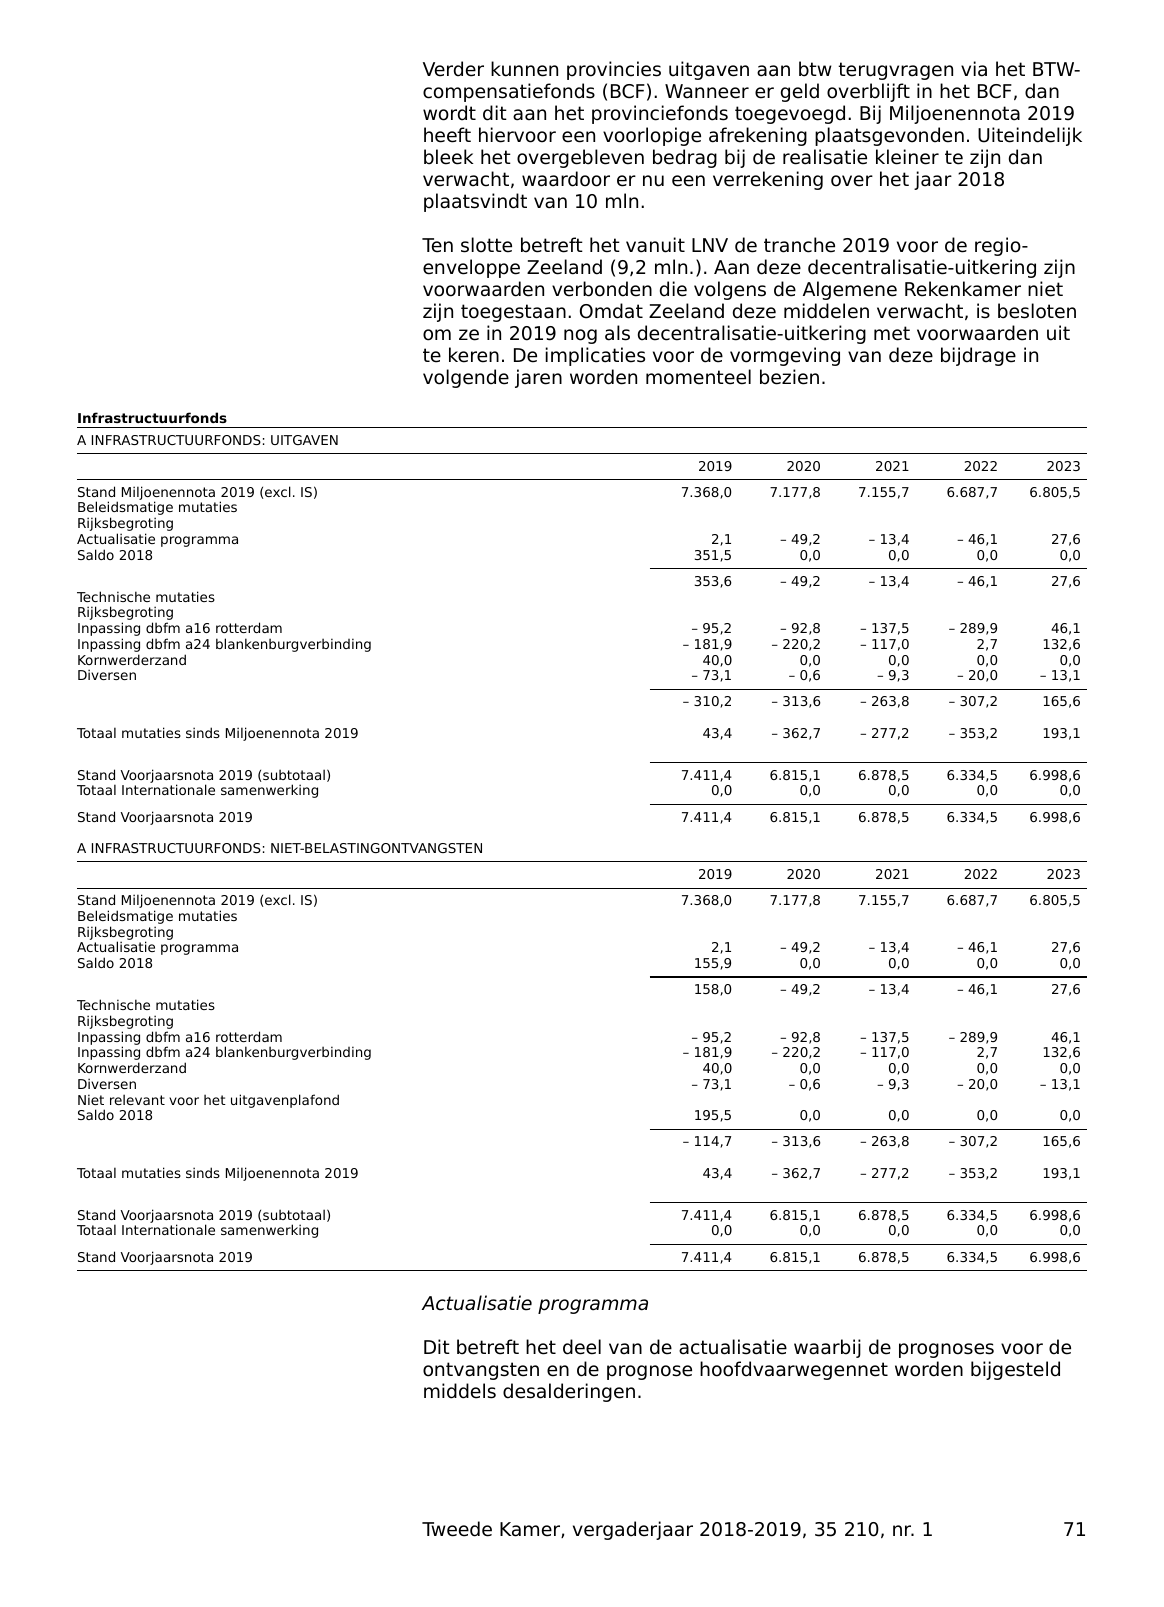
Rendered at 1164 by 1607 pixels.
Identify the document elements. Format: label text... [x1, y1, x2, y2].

table_cell 6.998,6 [1004, 1203, 1087, 1223]
table_cell Kornwerderzand [77, 1061, 649, 1077]
table_cell – 46,1 [915, 978, 1004, 998]
table_cell Stand Voorjaarsnota 2019 (subtotaal) [77, 1202, 649, 1223]
table_cell 46,1 [1004, 1029, 1087, 1045]
table_cell Totaal Internationale samenwerking [77, 1223, 649, 1244]
table_cell 6.878,5 [827, 763, 915, 783]
subtitle Actualisatie programma [422, 1293, 1087, 1315]
table_cell 2022 [915, 862, 1004, 887]
table_cell – 13,4 [827, 569, 915, 589]
table_cell [77, 741, 649, 762]
table_cell [650, 710, 738, 726]
table_cell [77, 1181, 649, 1202]
table_cell [915, 605, 1004, 621]
table_cell [738, 825, 827, 841]
table_cell 0,0 [738, 1061, 827, 1077]
table_cell 27,6 [1004, 532, 1087, 547]
table_cell [1004, 1014, 1087, 1029]
table_cell 0,0 [650, 783, 738, 804]
table_cell [1004, 710, 1087, 726]
table_cell – 307,2 [915, 690, 1004, 710]
table_cell Stand Miljoenennota 2019 (excl. IS) [77, 480, 649, 500]
table_cell 6.815,1 [738, 1203, 827, 1223]
text Verder kunnen provincies uitgaven aan btw terugvragen via het BTW-compensatiefonds (BCF). Wanneer er geld overblijft in het BCF, dan wordt dit aan het provinciefonds toegevoegd. Bij Miljoenennota 2019 heeft hiervoor een voorlopige afrekening plaatsgevonden. Uiteindelijk bleek het overgebleven bedrag bij de realisatie kleiner te zijn dan verwacht, waardoor er nu een verrekening over het jaar 2018 plaatsvindt van 10 mln. [422, 59, 1087, 213]
table_cell – 9,3 [827, 668, 915, 688]
table_cell 0,0 [738, 652, 827, 668]
table_cell 2,1 [650, 940, 738, 956]
table_cell – 353,2 [915, 1166, 1004, 1181]
table_cell – 73,1 [650, 668, 738, 688]
table_cell [650, 1014, 738, 1029]
table_cell Rijksbegroting [77, 605, 649, 621]
table_cell [915, 925, 1004, 940]
table_cell 351,5 [650, 548, 738, 568]
table_cell 40,0 [650, 1061, 738, 1077]
table_cell [827, 516, 915, 532]
table_cell [827, 1014, 915, 1029]
table_cell 193,1 [1004, 726, 1087, 741]
table_cell Totaal mutaties sinds Miljoenennota 2019 [77, 1166, 649, 1181]
table_cell 6.815,1 [738, 805, 827, 825]
table_cell – 114,7 [650, 1130, 738, 1150]
table_cell Rijksbegroting [77, 516, 649, 532]
table_cell [650, 1150, 738, 1166]
table_cell [827, 925, 915, 940]
table_cell 2023 [1004, 454, 1087, 479]
table_cell 7.155,7 [827, 480, 915, 500]
table_cell [738, 925, 827, 940]
table_cell 7.368,0 [650, 889, 738, 909]
table_cell [1004, 589, 1087, 605]
table_cell Inpassing dbfm a24 blankenburgverbinding [77, 637, 649, 652]
table_cell [738, 998, 827, 1014]
table_cell – 289,9 [915, 621, 1004, 637]
table_cell 2020 [738, 862, 827, 887]
table_cell [915, 589, 1004, 605]
table_cell 2,7 [915, 637, 1004, 652]
table_cell 0,0 [915, 1061, 1004, 1077]
table_cell [827, 909, 915, 924]
table_cell [77, 454, 649, 479]
table_cell 132,6 [1004, 1045, 1087, 1061]
table_cell [738, 909, 827, 924]
table_cell [1004, 925, 1087, 940]
table_cell – 46,1 [915, 532, 1004, 547]
table_cell 0,0 [827, 548, 915, 568]
table_cell A INFRASTRUCTUURFONDS: NIET-BELASTINGONTVANGSTEN [77, 841, 1087, 861]
table_cell [77, 689, 649, 710]
table_cell [827, 500, 915, 516]
table_cell – 49,2 [738, 532, 827, 547]
table_cell – 181,9 [650, 1045, 738, 1061]
table_cell 0,0 [827, 1223, 915, 1244]
table_cell Actualisatie programma [77, 532, 649, 547]
table_cell [827, 1092, 915, 1108]
table_cell 2021 [827, 454, 915, 479]
table_cell – 95,2 [650, 621, 738, 637]
table_cell Totaal Internationale samenwerking [77, 783, 649, 804]
table_cell [915, 1014, 1004, 1029]
table_cell [650, 605, 738, 621]
table_cell 0,0 [738, 1223, 827, 1244]
table_cell – 353,2 [915, 726, 1004, 741]
table_cell [1004, 516, 1087, 532]
table_cell 27,6 [1004, 940, 1087, 956]
table_cell Rijksbegroting [77, 925, 649, 940]
table_cell 6.334,5 [915, 805, 1004, 825]
table_cell [738, 1014, 827, 1029]
table_cell Diversen [77, 1077, 649, 1092]
table_cell 0,0 [827, 652, 915, 668]
table_cell Saldo 2018 [77, 1108, 649, 1128]
table_cell Rijksbegroting [77, 1014, 649, 1029]
table_cell [915, 1092, 1004, 1108]
table_cell 0,0 [915, 548, 1004, 568]
table_cell [650, 1092, 738, 1108]
table_cell 7.368,0 [650, 480, 738, 500]
table_cell 155,9 [650, 956, 738, 976]
table_cell [915, 1150, 1004, 1166]
table_cell – 13,4 [827, 532, 915, 547]
table_cell – 20,0 [915, 1077, 1004, 1092]
table_cell 353,6 [650, 569, 738, 589]
table_cell – 310,2 [650, 690, 738, 710]
table_cell – 137,5 [827, 621, 915, 637]
table_cell Inpassing dbfm a16 rotterdam [77, 1029, 649, 1045]
table_cell [77, 976, 649, 998]
table_cell [1004, 825, 1087, 841]
table_cell [738, 710, 827, 726]
table_cell – 46,1 [915, 940, 1004, 956]
table_cell 0,0 [827, 1061, 915, 1077]
table_cell 0,0 [1004, 783, 1087, 804]
table_cell [827, 825, 915, 841]
table_cell – 313,6 [738, 1130, 827, 1150]
table_cell 2,7 [915, 1045, 1004, 1061]
table_cell [1004, 1181, 1087, 1202]
table_cell [738, 605, 827, 621]
table_cell 132,6 [1004, 637, 1087, 652]
table_cell 0,0 [915, 956, 1004, 976]
table_cell 2020 [738, 454, 827, 479]
text Dit betreft het deel van de actualisatie waarbij de prognoses voor de ontvangsten en de prognose hoofdvaarwegennet worden bijgesteld middels desalderingen. [422, 1337, 1087, 1403]
table_cell 6.878,5 [827, 1245, 915, 1270]
text Ten slotte betreft het vanuit LNV de tranche 2019 voor de regio-enveloppe Zeeland (9,2 mln.). Aan deze decentralisatie-uitkering zijn voorwaarden verbonden die volgens de Algemene Rekenkamer niet zijn toegestaan. Omdat Zeeland deze middelen verwacht, is besloten om ze in 2019 nog als decentralisatie-uitkering met voorwaarden uit te keren. De implicaties voor de vormgeving van deze bijdrage in volgende jaren worden momenteel bezien. [422, 235, 1087, 389]
table_cell [77, 862, 649, 887]
table_cell Beleidsmatige mutaties [77, 909, 649, 924]
table_cell [827, 710, 915, 726]
table_cell [1004, 605, 1087, 621]
table_cell – 49,2 [738, 569, 827, 589]
table_cell Totaal mutaties sinds Miljoenennota 2019 [77, 726, 649, 741]
table_cell [738, 1150, 827, 1166]
table_cell [1004, 1150, 1087, 1166]
table_cell [650, 516, 738, 532]
table_cell – 181,9 [650, 637, 738, 652]
table_cell [827, 589, 915, 605]
table_cell 0,0 [915, 783, 1004, 804]
table_cell [1004, 500, 1087, 516]
table_cell – 13,4 [827, 940, 915, 956]
table_cell 0,0 [1004, 1061, 1087, 1077]
table_cell 0,0 [915, 652, 1004, 668]
table_cell [915, 1181, 1004, 1202]
table_cell – 307,2 [915, 1130, 1004, 1150]
table_cell – 13,1 [1004, 668, 1087, 688]
table_cell 2019 [650, 862, 738, 887]
table_cell [77, 1129, 649, 1150]
table_cell Niet relevant voor het uitgavenplafond [77, 1092, 649, 1108]
table_cell – 13,1 [1004, 1077, 1087, 1092]
table_cell Diversen [77, 668, 649, 688]
table_cell [915, 909, 1004, 924]
table_cell Kornwerderzand [77, 652, 649, 668]
table_cell – 20,0 [915, 668, 1004, 688]
table_cell 0,0 [738, 956, 827, 976]
table_cell – 263,8 [827, 690, 915, 710]
table_cell 0,0 [1004, 548, 1087, 568]
table_cell 0,0 [738, 548, 827, 568]
table_cell [827, 741, 915, 762]
table_cell 0,0 [1004, 1223, 1087, 1244]
table_cell – 9,3 [827, 1077, 915, 1092]
table_cell – 0,6 [738, 668, 827, 688]
table_cell [915, 500, 1004, 516]
table_cell – 220,2 [738, 1045, 827, 1061]
table_cell Technische mutaties [77, 998, 649, 1014]
table_cell 195,5 [650, 1108, 738, 1128]
table_cell 7.411,4 [650, 1245, 738, 1270]
table_cell Stand Voorjaarsnota 2019 [77, 804, 649, 825]
table_cell 7.411,4 [650, 763, 738, 783]
table_cell 6.815,1 [738, 763, 827, 783]
table_cell [77, 710, 649, 726]
table_cell [915, 825, 1004, 841]
table_cell [738, 516, 827, 532]
table_cell 2023 [1004, 862, 1087, 887]
table_cell 6.878,5 [827, 805, 915, 825]
table_cell – 117,0 [827, 637, 915, 652]
table_cell 6.815,1 [738, 1245, 827, 1270]
table_cell [650, 925, 738, 940]
table_cell – 13,4 [827, 978, 915, 998]
table_cell 2022 [915, 454, 1004, 479]
table_cell 0,0 [827, 783, 915, 804]
table_cell Inpassing dbfm a24 blankenburgverbinding [77, 1045, 649, 1061]
table_cell – 92,8 [738, 621, 827, 637]
table_cell [915, 516, 1004, 532]
table_cell 46,1 [1004, 621, 1087, 637]
table_cell 2019 [650, 454, 738, 479]
table_cell – 277,2 [827, 1166, 915, 1181]
table_cell [77, 1150, 649, 1166]
table_cell 6.687,7 [915, 480, 1004, 500]
table_cell Saldo 2018 [77, 548, 649, 568]
table_cell [738, 1092, 827, 1108]
table_cell 7.155,7 [827, 889, 915, 909]
table_cell [827, 998, 915, 1014]
table_cell – 362,7 [738, 726, 827, 741]
table_cell [77, 568, 649, 589]
table_cell Technische mutaties [77, 589, 649, 605]
table_cell – 220,2 [738, 637, 827, 652]
table_cell [738, 741, 827, 762]
table_cell 43,4 [650, 726, 738, 741]
table_cell [1004, 909, 1087, 924]
table_cell [827, 1150, 915, 1166]
table_cell [827, 605, 915, 621]
table_cell 2,1 [650, 532, 738, 547]
table_cell 0,0 [1004, 956, 1087, 976]
table_cell 6.334,5 [915, 763, 1004, 783]
table_cell 0,0 [827, 1108, 915, 1128]
table_cell 6.998,6 [1004, 805, 1087, 825]
table_cell [650, 909, 738, 924]
table_cell – 289,9 [915, 1029, 1004, 1045]
table_cell [650, 825, 738, 841]
table_cell 7.411,4 [650, 805, 738, 825]
table_cell – 277,2 [827, 726, 915, 741]
table_cell [738, 589, 827, 605]
table_cell 0,0 [650, 1223, 738, 1244]
table_cell [77, 825, 649, 841]
table_cell [1004, 998, 1087, 1014]
table_cell – 46,1 [915, 569, 1004, 589]
table_cell 165,6 [1004, 1130, 1087, 1150]
table_cell – 0,6 [738, 1077, 827, 1092]
table_cell [915, 710, 1004, 726]
table_cell – 117,0 [827, 1045, 915, 1061]
table_cell [1004, 741, 1087, 762]
table_cell Stand Miljoenennota 2019 (excl. IS) [77, 889, 649, 909]
table_cell Beleidsmatige mutaties [77, 500, 649, 516]
table_cell 27,6 [1004, 569, 1087, 589]
table_cell 7.177,8 [738, 889, 827, 909]
table_cell [1004, 1092, 1087, 1108]
table_cell 0,0 [738, 783, 827, 804]
table_cell 7.411,4 [650, 1203, 738, 1223]
table_cell [650, 589, 738, 605]
table_cell – 95,2 [650, 1029, 738, 1045]
table_cell 0,0 [915, 1223, 1004, 1244]
table_cell – 49,2 [738, 978, 827, 998]
table_cell 193,1 [1004, 1166, 1087, 1181]
table_cell [650, 741, 738, 762]
table_cell Stand Voorjaarsnota 2019 [77, 1244, 649, 1270]
table_cell 0,0 [1004, 652, 1087, 668]
table_cell [915, 741, 1004, 762]
table_cell 6.687,7 [915, 889, 1004, 909]
table_cell 0,0 [827, 956, 915, 976]
table_cell [650, 1181, 738, 1202]
table_cell [915, 998, 1004, 1014]
table_cell 0,0 [1004, 1108, 1087, 1128]
table_cell 7.177,8 [738, 480, 827, 500]
table_cell 2021 [827, 862, 915, 887]
table_cell 0,0 [915, 1108, 1004, 1128]
table_cell 6.878,5 [827, 1203, 915, 1223]
table_cell Stand Voorjaarsnota 2019 (subtotaal) [77, 762, 649, 783]
table_cell Inpassing dbfm a16 rotterdam [77, 621, 649, 637]
table_cell Actualisatie programma [77, 940, 649, 956]
table_cell [738, 1181, 827, 1202]
table_cell 6.805,5 [1004, 480, 1087, 500]
table_cell 6.998,6 [1004, 763, 1087, 783]
table_cell 43,4 [650, 1166, 738, 1181]
table_cell [650, 500, 738, 516]
table_cell – 49,2 [738, 940, 827, 956]
table_cell [650, 998, 738, 1014]
table_cell – 362,7 [738, 1166, 827, 1181]
table_cell [738, 500, 827, 516]
table_cell 6.805,5 [1004, 889, 1087, 909]
table_cell 6.334,5 [915, 1245, 1004, 1270]
table_cell 40,0 [650, 652, 738, 668]
table_cell – 73,1 [650, 1077, 738, 1092]
table_cell Saldo 2018 [77, 956, 649, 976]
table_header Infrastructuurfonds [77, 411, 1087, 427]
table_cell 27,6 [1004, 978, 1087, 998]
table_cell 158,0 [650, 978, 738, 998]
table_cell 6.334,5 [915, 1203, 1004, 1223]
table_cell [827, 1181, 915, 1202]
table_cell A INFRASTRUCTUURFONDS: UITGAVEN [77, 428, 1087, 453]
table_cell – 92,8 [738, 1029, 827, 1045]
table_cell 6.998,6 [1004, 1245, 1087, 1270]
table_cell – 137,5 [827, 1029, 915, 1045]
table_cell 165,6 [1004, 690, 1087, 710]
table_cell – 313,6 [738, 690, 827, 710]
table_cell 0,0 [738, 1108, 827, 1128]
table_cell – 263,8 [827, 1130, 915, 1150]
